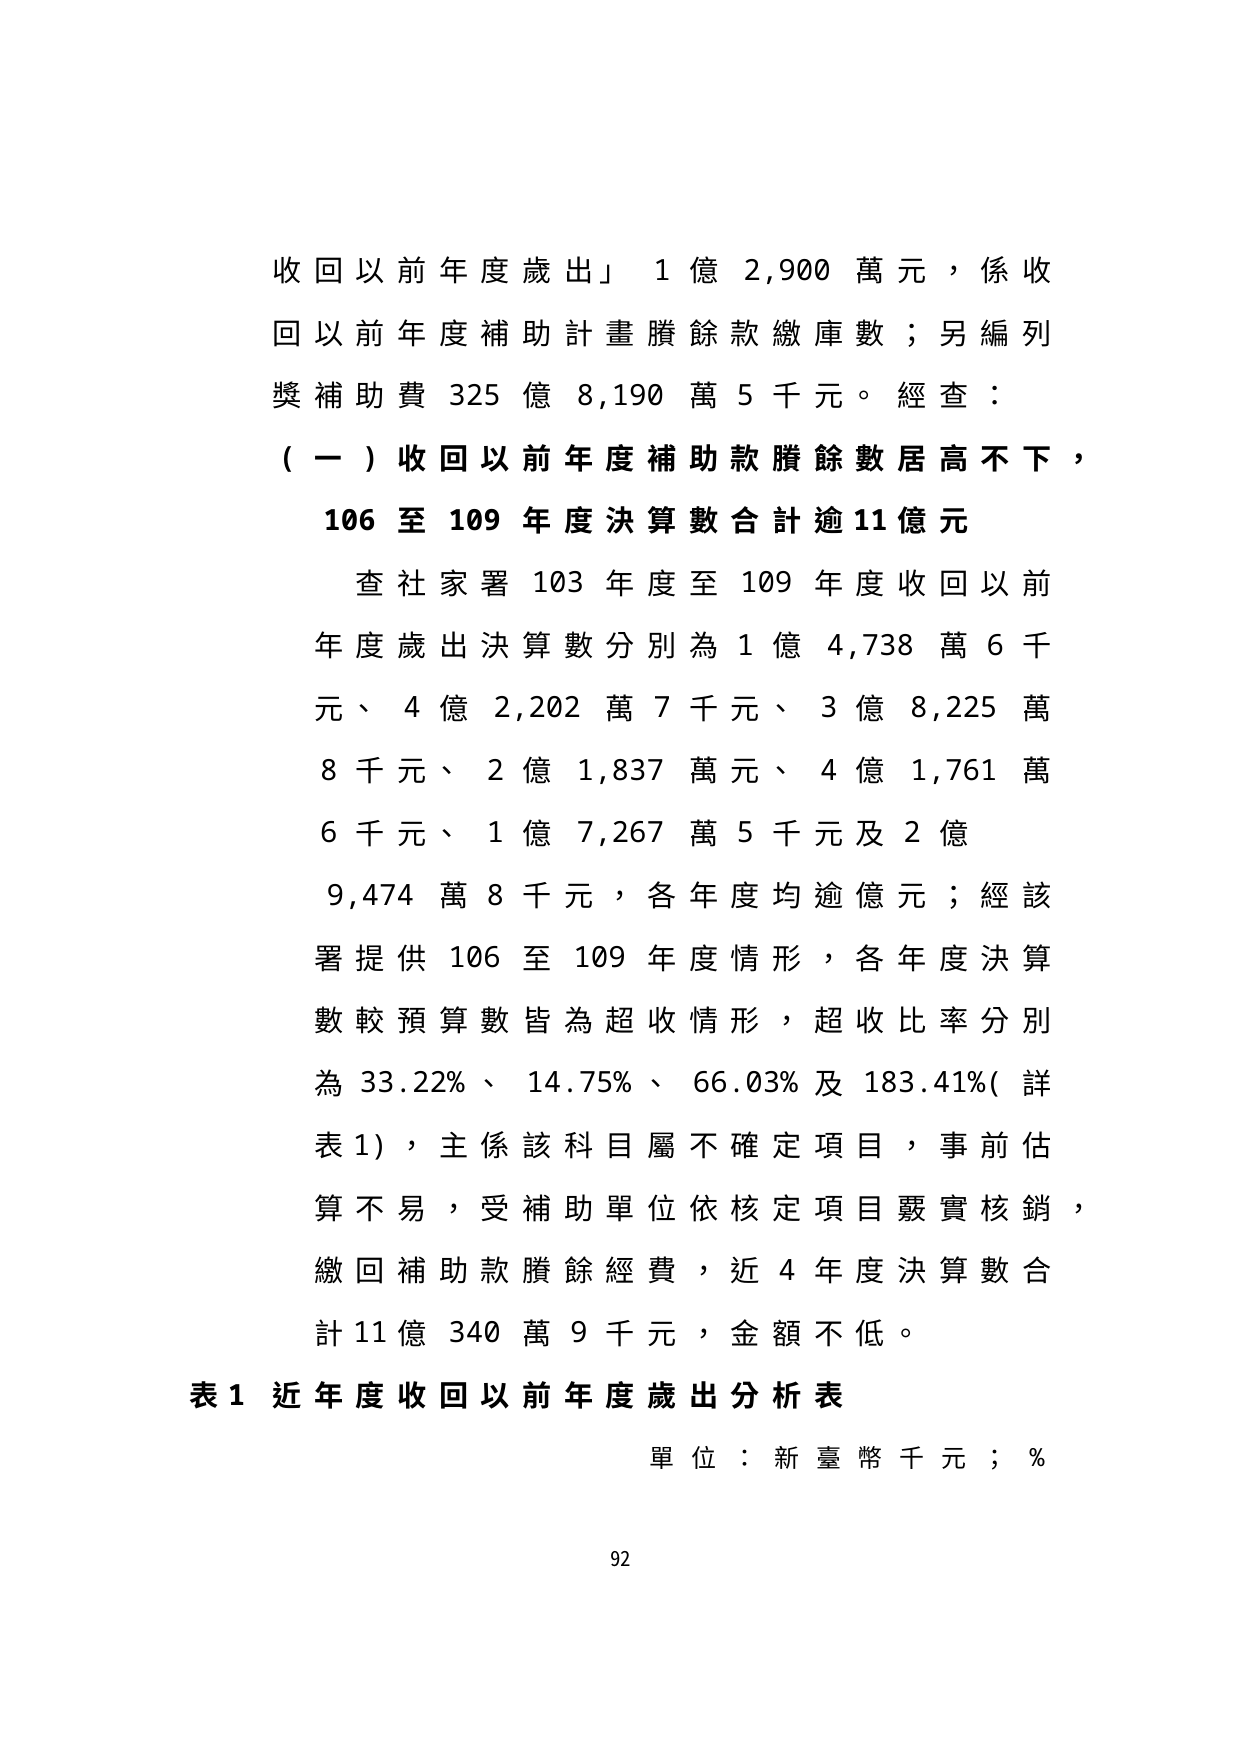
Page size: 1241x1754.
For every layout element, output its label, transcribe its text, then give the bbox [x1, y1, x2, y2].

text (一)收回以前年度補助款賸餘數居高不下，106至109年度決算數合計逾11億元 [242, 415, 1058, 540]
text 查社家署103年度至109年度收回以前年度歲出決算數分別為1億4,738萬6千元、4億2,202萬7千元、3億8,225萬8千元、2億1,837萬元、4億1,761萬6千元、1億7,267萬5千元及2億9,474萬8千元，各年度均逾億元；經該署提供106至109年度情形，各年度決算數較預算數皆為超收情形，超收比率分別為33.22%、14.75%、66.03%及183.41%(詳表1)，主係該科目屬不確定項目，事前估算不易，受補助單位依核定項目覈實核銷，繳回補助款賸餘經費，近4年度決算數合計11億340萬9千元，金額不低。 [271, 540, 1058, 1352]
text 表1 近年度收回以前年度歲出分析表 [183, 1352, 1058, 1415]
text 收回以前年度歲出」1億2,900萬元，係收回以前年度補助計畫賸餘款繳庫數；另編列獎補助費325億8,190萬5千元。經查： [242, 227, 1058, 415]
text 單位：新臺幣千元；% [183, 1415, 1058, 1477]
